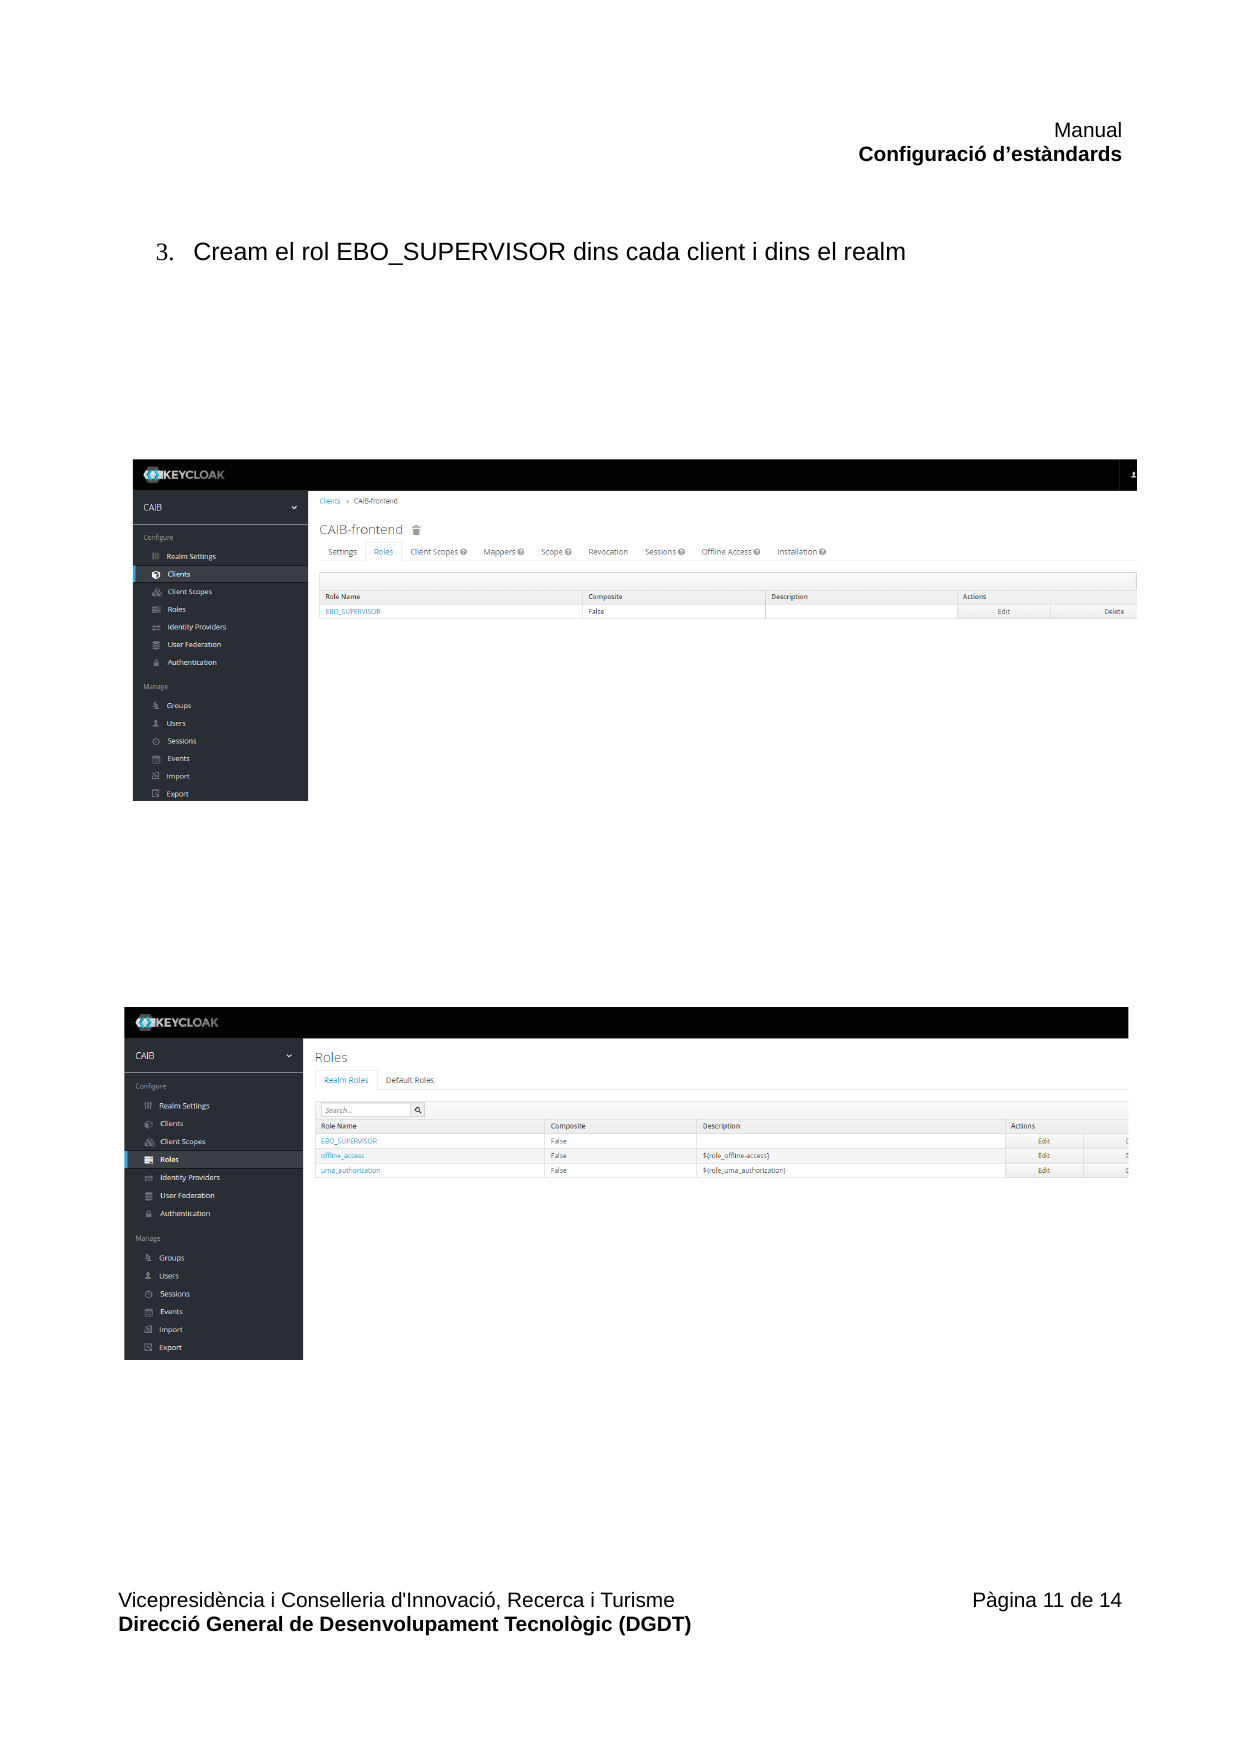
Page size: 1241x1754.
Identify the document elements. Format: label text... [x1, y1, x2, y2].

picture [124, 1007, 1129, 1360]
list Cream el rol EBO_SUPERVISOR dins cada client i dins el realm [156, 237, 1122, 458]
picture [132, 458, 1137, 801]
list [156, 1360, 1122, 1532]
list [156, 801, 1122, 1007]
